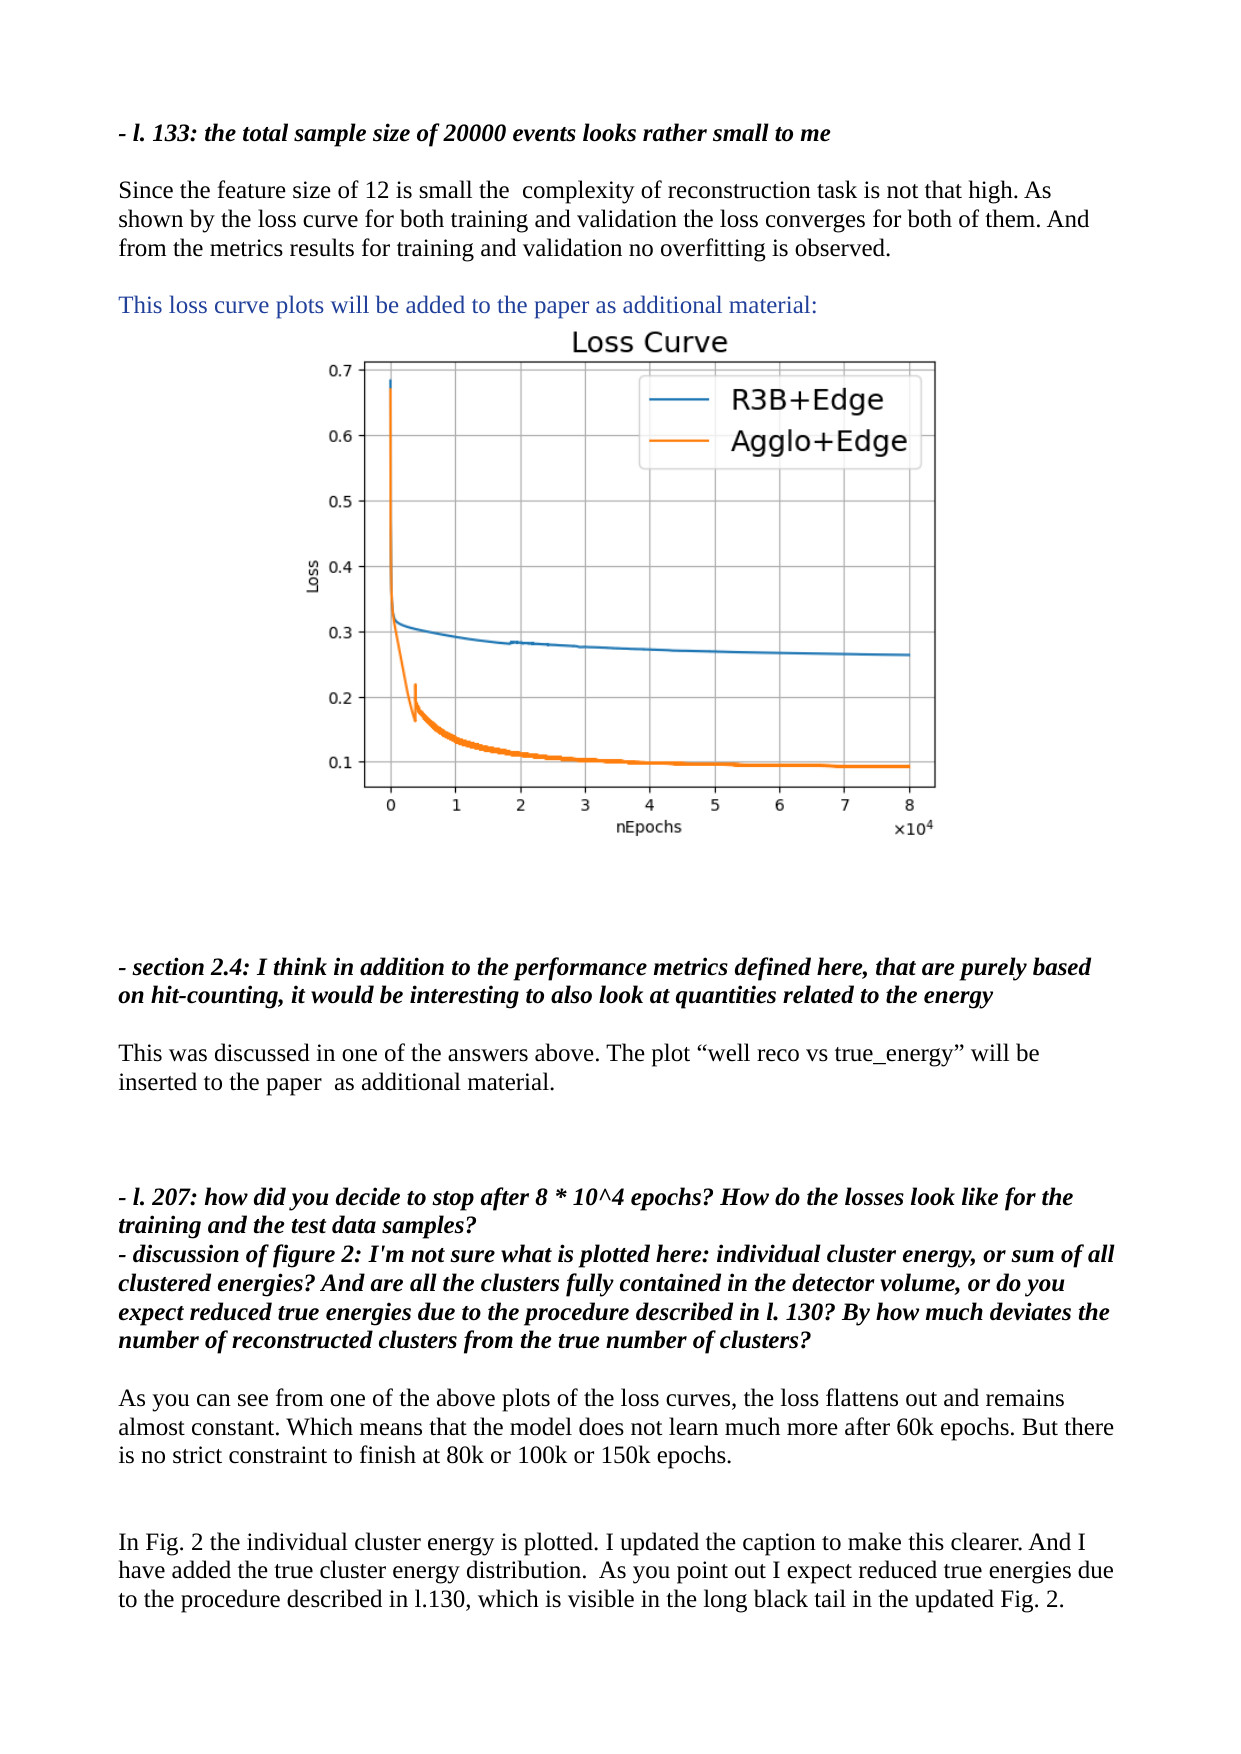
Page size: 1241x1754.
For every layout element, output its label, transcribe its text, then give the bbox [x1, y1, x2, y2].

text Since the feature size of 12 is small the complexity of reconstruction task is not that high. As shown by the loss curve for both training and validation the loss converges for both of them. And from the metrics results for training and validation no overfitting is observed. [118, 176, 1122, 262]
text This loss curve plots will be added to the paper as additional material: [118, 291, 1122, 319]
picture [294, 319, 946, 851]
text - l. 207: how did you decide to stop after 8 * 10^4 epochs? How do the losses look like for the training and the test data samples? [118, 1182, 1122, 1239]
text As you can see from one of the above plots of the loss curves, the loss flattens out and remains almost constant. Which means that the model does not learn much more after 60k epochs. But there is no strict constraint to finish at 80k or 100k or 150k epochs. [118, 1383, 1122, 1469]
text - section 2.4: I think in addition to the performance metrics defined here, that are purely based on hit-counting, it would be interesting to also look at quantities related to the energy [118, 952, 1122, 1009]
text - l. 133: the total sample size of 20000 events looks rather small to me [118, 118, 1122, 147]
text - discussion of figure 2: I'm not sure what is plotted here: individual cluster energy, or sum of all clustered energies? And are all the clusters fully contained in the detector volume, or do you expect reduced true energies due to the procedure described in l. 130? By how much deviates the number of reconstructed clusters from the true number of clusters? [118, 1239, 1122, 1354]
text This was discussed in one of the answers above. The plot “well reco vs true_energy” will be inserted to the paper as additional material. [118, 1038, 1122, 1096]
text In Fig. 2 the individual cluster energy is plotted. I updated the caption to make this clearer. And I have added the true cluster energy distribution. As you point out I expect reduced true energies due to the procedure described in l.130, which is visible in the long black tail in the updated Fig. 2. [118, 1527, 1122, 1613]
